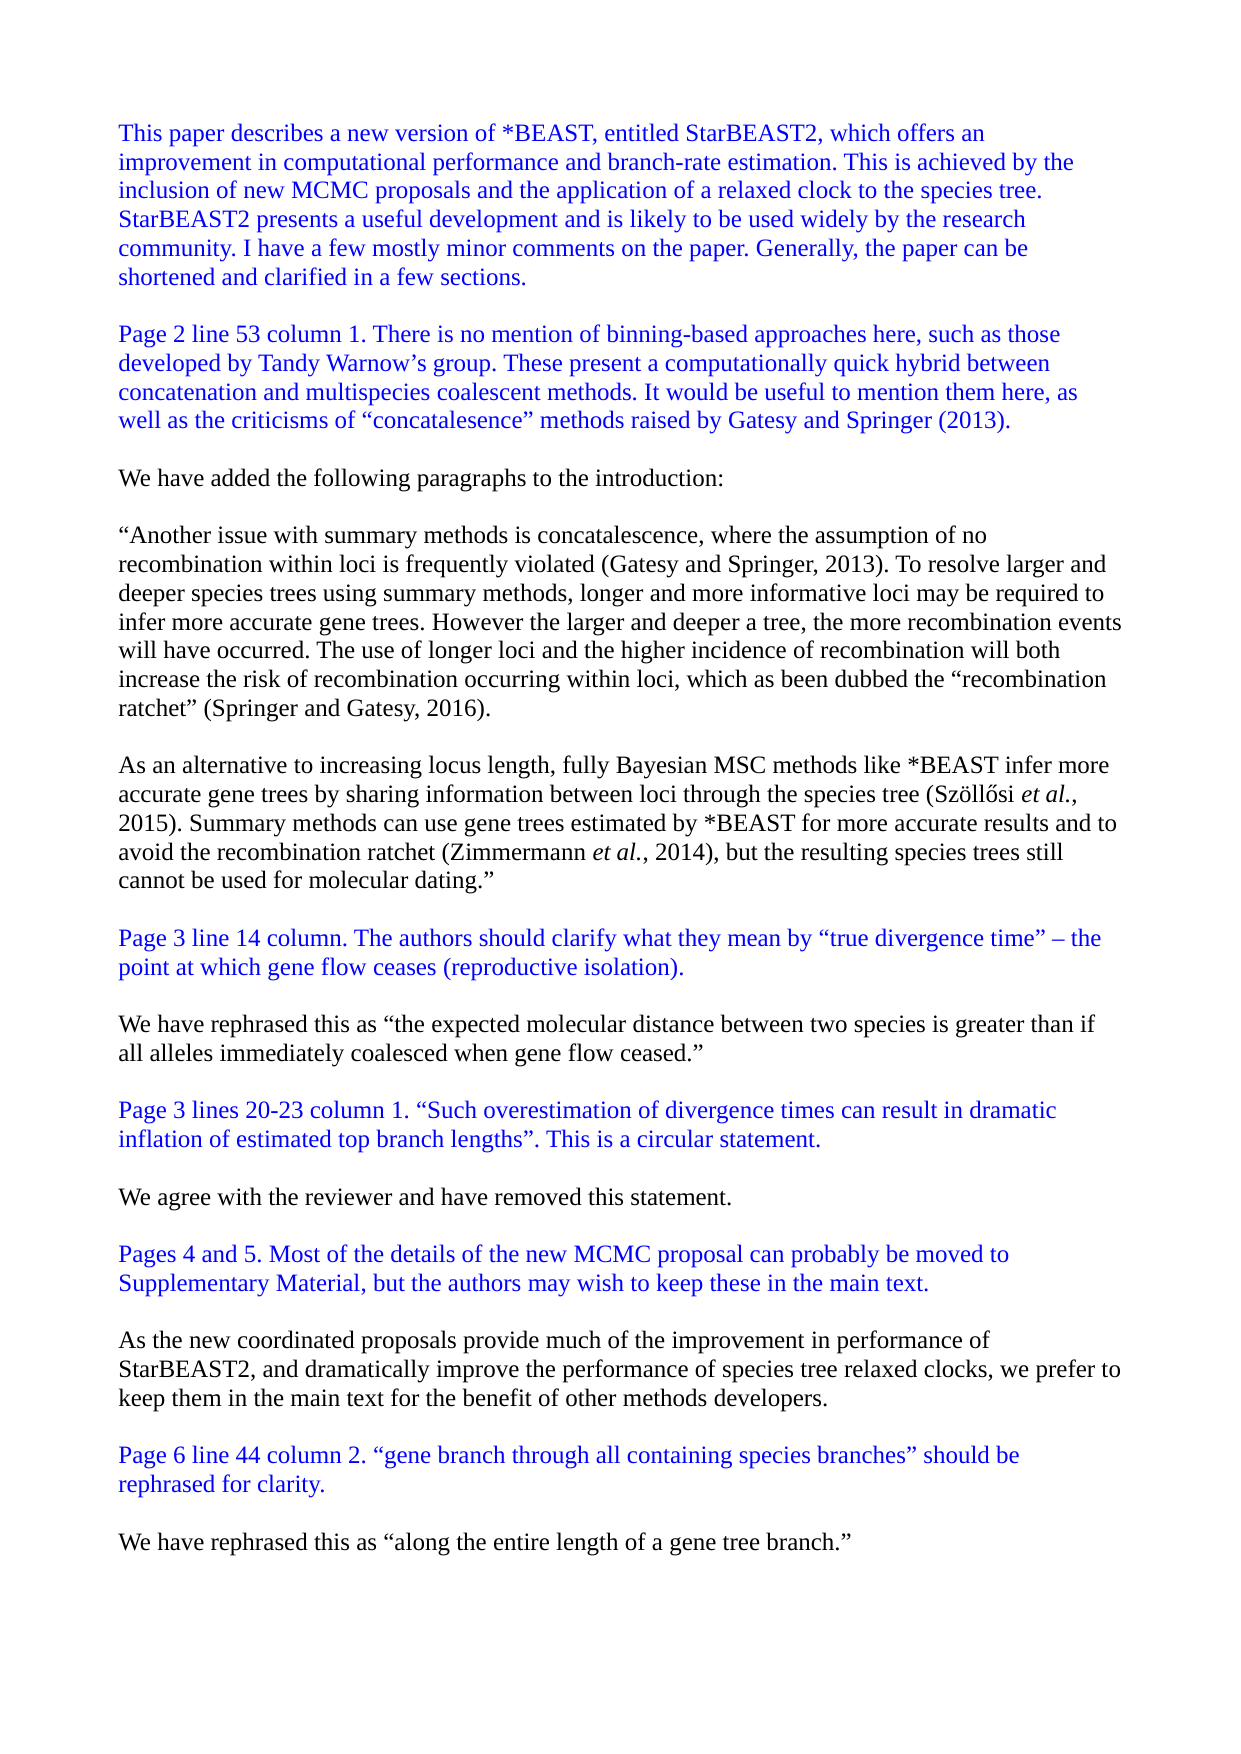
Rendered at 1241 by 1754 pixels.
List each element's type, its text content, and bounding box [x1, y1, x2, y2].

text Page 6 line 44 column 2. “gene branch through all containing species branches” should be rephrased for clarity. [118, 1441, 1122, 1498]
text “Another issue with summary methods is concatalescence, where the assumption of no recombination within loci is frequently violated (Gatesy and Springer, 2013). To resolve larger and deeper species trees using summary methods, longer and more informative loci may be required to infer more accurate gene trees. However the larger and deeper a tree, the more recombination events will have occurred. The use of longer loci and the higher incidence of recombination will both increase the risk of recombination occurring within loci, which as been dubbed the “recombination ratchet” (Springer and Gatesy, 2016). [118, 521, 1122, 722]
text Page 2 line 53 column 1. There is no mention of binning-based approaches here, such as those developed by Tandy Warnow’s group. These present a computationally quick hybrid between concatenation and multispecies coalescent methods. It would be useful to mention them here, as well as the criticisms of “concatalesence” methods raised by Gatesy and Springer (2013). [118, 319, 1122, 434]
text Pages 4 and 5. Most of the details of the new MCMC proposal can probably be moved to Supplementary Material, but the authors may wish to keep these in the main text. [118, 1239, 1122, 1297]
text This paper describes a new version of *BEAST, entitled StarBEAST2, which offers an improvement in computational performance and branch-rate estimation. This is achieved by the inclusion of new MCMC proposals and the application of a relaxed clock to the species tree. StarBEAST2 presents a useful development and is likely to be used widely by the research community. I have a few mostly minor comments on the paper. Generally, the paper can be shortened and clarified in a few sections. [118, 118, 1122, 291]
text Page 3 lines 20-23 column 1. “Such overestimation of divergence times can result in dramatic inflation of estimated top branch lengths”. This is a circular statement. [118, 1096, 1122, 1153]
text As an alternative to increasing locus length, fully Bayesian MSC methods like *BEAST infer more accurate gene trees by sharing information between loci through the species tree (Szöllősi et al., 2015). Summary methods can use gene trees estimated by *BEAST for more accurate results and to avoid the recombination ratchet (Zimmermann et al., 2014), but the resulting species trees still cannot be used for molecular dating.” [118, 751, 1122, 894]
text As the new coordinated proposals provide much of the improvement in performance of StarBEAST2, and dramatically improve the performance of species tree relaxed clocks, we prefer to keep them in the main text for the benefit of other methods developers. [118, 1326, 1122, 1412]
text We have rephrased this as “the expected molecular distance between two species is greater than if all alleles immediately coalesced when gene flow ceased.” [118, 1009, 1122, 1067]
text Page 3 line 14 column. The authors should clarify what they mean by “true divergence time” – the point at which gene flow ceases (reproductive isolation). [118, 923, 1122, 981]
text We have rephrased this as “along the entire length of a gene tree branch.” [118, 1527, 1122, 1556]
text We have added the following paragraphs to the introduction: [118, 463, 1122, 492]
text We agree with the reviewer and have removed this statement. [118, 1182, 1122, 1211]
